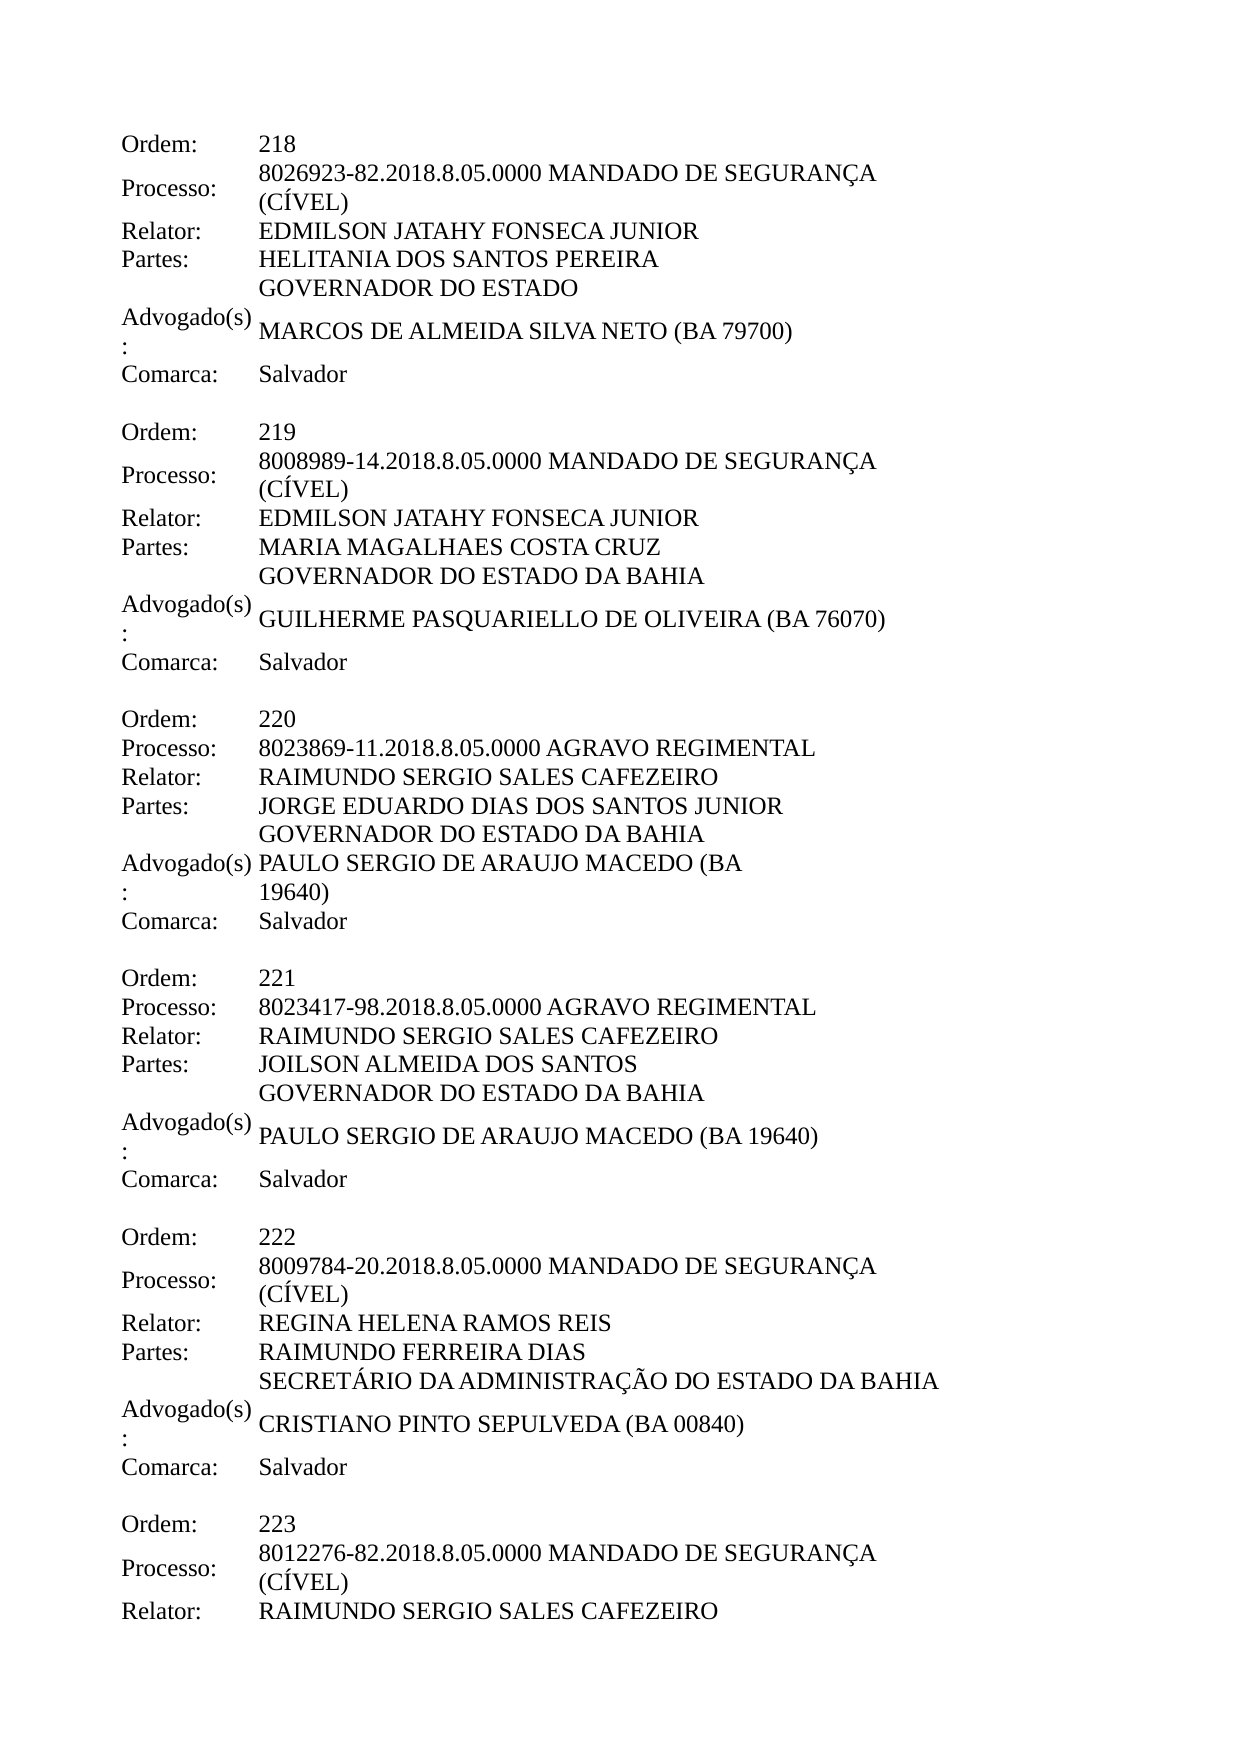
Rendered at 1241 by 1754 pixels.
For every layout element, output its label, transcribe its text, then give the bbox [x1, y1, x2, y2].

table_cell Salvador [258, 1165, 819, 1193]
table_cell Comarca: [121, 1452, 258, 1481]
table_cell RAIMUNDO SERGIO SALES CAFEZEIRO [258, 1021, 819, 1049]
table_cell PAULO SERGIO DE ARAUJO MACEDO (BA 19640) [258, 848, 818, 906]
table_cell Advogado(s): [121, 848, 258, 906]
table_cell 8023869-11.2018.8.05.0000 AGRAVO REGIMENTAL [258, 733, 818, 762]
table_cell Salvador [258, 1452, 972, 1481]
table_cell Partes: [121, 1050, 258, 1078]
table_cell SECRETÁRIO DA ADMINISTRAÇÃO DO ESTADO DA BAHIA [258, 1366, 972, 1394]
table_cell 8012276-82.2018.8.05.0000 MANDADO DE SEGURANÇA (CÍVEL) [258, 1538, 972, 1596]
table_cell Comarca: [121, 1165, 258, 1193]
table_cell Advogado(s): [121, 1107, 258, 1164]
table_header Ordem: [121, 130, 258, 158]
table_cell GOVERNADOR DO ESTADO DA BAHIA [258, 561, 972, 589]
table_cell Partes: [121, 245, 258, 273]
table_cell RAIMUNDO SERGIO SALES CAFEZEIRO [258, 1596, 972, 1624]
table_cell GOVERNADOR DO ESTADO DA BAHIA [258, 1078, 819, 1107]
table_cell [121, 1366, 258, 1394]
table_header Ordem: [121, 1510, 258, 1538]
table_cell Partes: [121, 1337, 258, 1366]
table_cell [121, 1078, 258, 1107]
table_cell JOILSON ALMEIDA DOS SANTOS [258, 1050, 819, 1078]
table_cell Salvador [258, 360, 972, 388]
table_cell Processo: [121, 158, 258, 216]
table_cell [121, 273, 258, 302]
table_cell Partes: [121, 532, 258, 561]
table_header Ordem: [121, 1222, 258, 1251]
table_cell JORGE EDUARDO DIAS DOS SANTOS JUNIOR [258, 791, 818, 819]
table_cell 8023417-98.2018.8.05.0000 AGRAVO REGIMENTAL [258, 992, 819, 1021]
table_cell Relator: [121, 1596, 258, 1624]
table_cell CRISTIANO PINTO SEPULVEDA (BA 00840) [258, 1395, 972, 1452]
table_cell 8026923-82.2018.8.05.0000 MANDADO DE SEGURANÇA (CÍVEL) [258, 158, 972, 216]
table_cell [121, 820, 258, 848]
table_cell EDMILSON JATAHY FONSECA JUNIOR [258, 216, 972, 244]
table_header 218 [258, 130, 972, 158]
table_cell Processo: [121, 992, 258, 1021]
table_cell Processo: [121, 1251, 258, 1308]
table_cell GOVERNADOR DO ESTADO [258, 273, 972, 302]
table_cell [121, 561, 258, 589]
table_cell Relator: [121, 503, 258, 532]
table_cell Relator: [121, 216, 258, 244]
table_cell Processo: [121, 446, 258, 503]
table_cell Advogado(s): [121, 1395, 258, 1452]
table_cell PAULO SERGIO DE ARAUJO MACEDO (BA 19640) [258, 1107, 819, 1164]
table_cell 8008989-14.2018.8.05.0000 MANDADO DE SEGURANÇA (CÍVEL) [258, 446, 972, 503]
table_header Ordem: [121, 963, 258, 992]
table_header 219 [258, 417, 972, 446]
table_cell REGINA HELENA RAMOS REIS [258, 1308, 972, 1337]
table_header 221 [258, 963, 819, 992]
table_header 222 [258, 1222, 972, 1251]
table_header Ordem: [121, 417, 258, 446]
table_cell Relator: [121, 1308, 258, 1337]
table_cell GOVERNADOR DO ESTADO DA BAHIA [258, 820, 818, 848]
table_cell 8009784-20.2018.8.05.0000 MANDADO DE SEGURANÇA (CÍVEL) [258, 1251, 972, 1308]
table_cell Comarca: [121, 906, 258, 934]
table_cell Advogado(s): [121, 590, 258, 647]
table_cell MARIA MAGALHAES COSTA CRUZ [258, 532, 972, 561]
table_header 223 [258, 1510, 972, 1538]
table_cell MARCOS DE ALMEIDA SILVA NETO (BA 79700) [258, 302, 972, 359]
table_cell Salvador [258, 647, 972, 676]
table_cell Comarca: [121, 360, 258, 388]
table_cell GUILHERME PASQUARIELLO DE OLIVEIRA (BA 76070) [258, 590, 972, 647]
table_header Ordem: [121, 705, 258, 733]
table_cell RAIMUNDO SERGIO SALES CAFEZEIRO [258, 762, 818, 791]
table_cell [118, 118, 1122, 1636]
table_cell Relator: [121, 1021, 258, 1049]
table_cell HELITANIA DOS SANTOS PEREIRA [258, 245, 972, 273]
table_cell Comarca: [121, 647, 258, 676]
table_cell RAIMUNDO FERREIRA DIAS [258, 1337, 972, 1366]
table_header 220 [258, 705, 818, 733]
table_cell Processo: [121, 733, 258, 762]
table_cell Partes: [121, 791, 258, 819]
table_cell Salvador [258, 906, 818, 934]
table_cell Processo: [121, 1538, 258, 1596]
table_cell EDMILSON JATAHY FONSECA JUNIOR [258, 503, 972, 532]
table_cell Advogado(s): [121, 302, 258, 359]
table_cell Relator: [121, 762, 258, 791]
